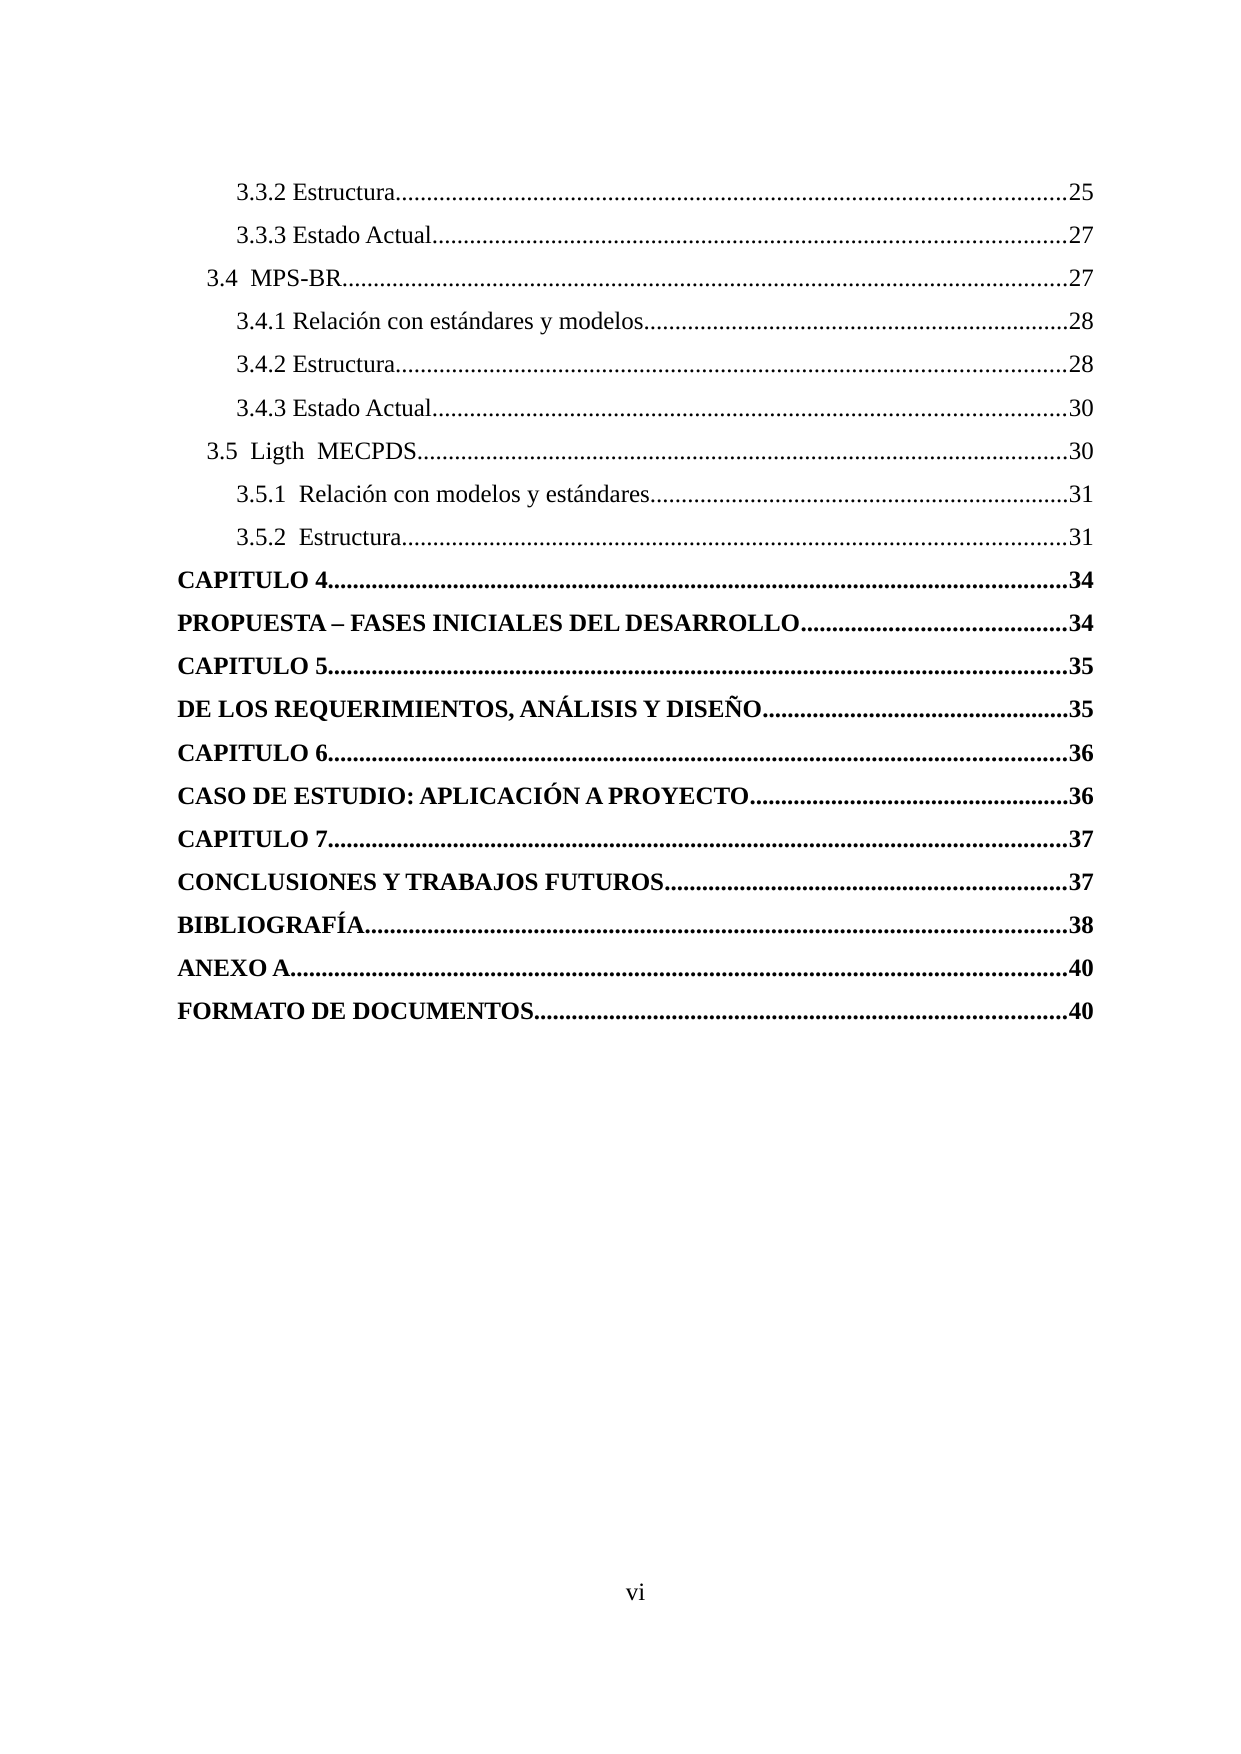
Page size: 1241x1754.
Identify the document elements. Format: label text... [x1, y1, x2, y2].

text 3.3.3 Estado Actual 27 [236, 220, 1093, 249]
text Capitulo 4 34 [177, 565, 1093, 594]
text 3.5 Ligth MECPDS 30 [206, 436, 1093, 464]
text 3.4.3 Estado Actual 30 [236, 393, 1093, 421]
text Capitulo 5 35 [177, 651, 1093, 680]
text 3.4 MPS-BR 27 [206, 263, 1093, 292]
text De los requerimientos, análisis y diseño 35 [177, 694, 1093, 723]
text Propuesta – Fases Iniciales del Desarrollo 34 [177, 608, 1093, 637]
text Anexo A 40 [177, 953, 1093, 982]
text Caso de Estudio: Aplicación a proyecto 36 [177, 781, 1093, 809]
text 3.5.1 Relación con modelos y estándares. 31 [236, 479, 1093, 508]
text 3.5.2 Estructura 31 [236, 522, 1093, 551]
text 3.4.2 Estructura 28 [236, 349, 1093, 378]
text Capitulo 6 36 [177, 738, 1093, 766]
text 3.4.1 Relación con estándares y modelos 28 [236, 306, 1093, 335]
text 3.3.2 Estructura 25 [236, 177, 1093, 206]
text Formato de Documentos 40 [177, 996, 1093, 1025]
text Capitulo 7 37 [177, 824, 1093, 853]
text Conclusiones y trabajos futuros 37 [177, 867, 1093, 896]
text Bibliografía 38 [177, 910, 1093, 939]
